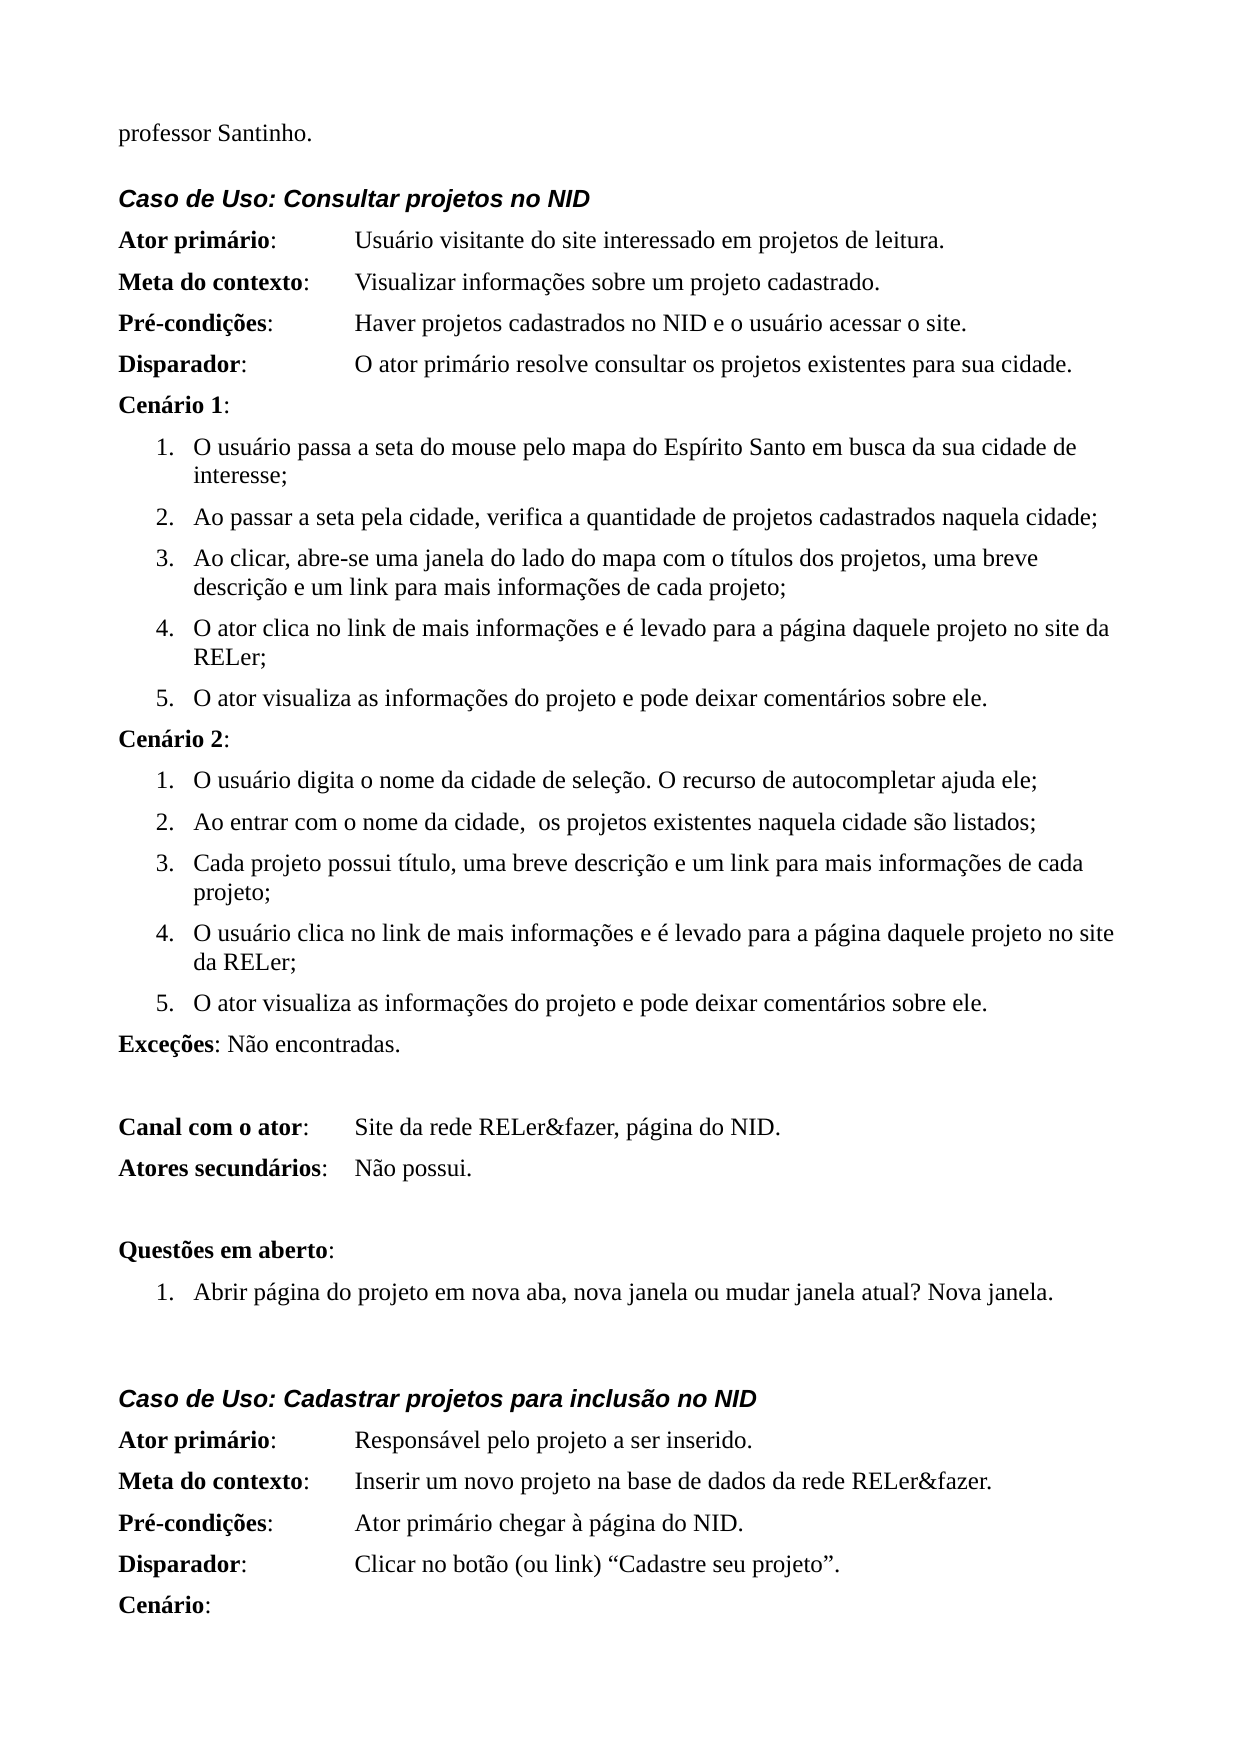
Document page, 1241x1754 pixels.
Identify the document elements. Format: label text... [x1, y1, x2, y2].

text professor Santinho. [118, 118, 1122, 147]
text Canal com o ator: Site da rede RELer&fazer, página do NID. [118, 1112, 1122, 1140]
list Cada projeto possui título, uma breve descrição e um link para mais informações de cada projeto; [156, 848, 1122, 905]
list O usuário digita o nome da cidade de seleção. O recurso de autocompletar ajuda ele; [156, 765, 1122, 794]
text Cenário 1: [118, 390, 1122, 419]
text Meta do contexto: Inserir um novo projeto na base de dados da rede RELer&fazer. [118, 1466, 1122, 1495]
text Ator primário: Responsável pelo projeto a ser inserido. [118, 1425, 1122, 1454]
text Exceções: Não encontradas. [118, 1029, 1122, 1058]
text Cenário 2: [118, 724, 1122, 753]
list O ator visualiza as informações do projeto e pode deixar comentários sobre ele. [156, 683, 1122, 712]
text Atores secundários: Não possui. [118, 1153, 1122, 1182]
text Cenário: [118, 1590, 1122, 1619]
list Ao entrar com o nome da cidade, os projetos existentes naquela cidade são listados; [156, 807, 1122, 835]
list O ator clica no link de mais informações e é levado para a página daquele projeto no site da RELer; [156, 613, 1122, 670]
subtitle Caso de Uso: Consultar projetos no NID [118, 184, 1122, 213]
text Pré-condições: Haver projetos cadastrados no NID e o usuário acessar o site. [118, 308, 1122, 337]
text Pré-condições: Ator primário chegar à página do NID. [118, 1508, 1122, 1536]
text Disparador: Clicar no botão (ou link) “Cadastre seu projeto”. [118, 1549, 1122, 1578]
list Abrir página do projeto em nova aba, nova janela ou mudar janela atual? Nova janela. [156, 1277, 1122, 1305]
list Ao clicar, abre-se uma janela do lado do mapa com o títulos dos projetos, uma breve descrição e um link para mais informações de cada projeto; [156, 543, 1122, 600]
list Ao passar a seta pela cidade, verifica a quantidade de projetos cadastrados naquela cidade; [156, 502, 1122, 530]
subtitle Caso de Uso: Cadastrar projetos para inclusão no NID [118, 1384, 1122, 1413]
text Questões em aberto: [118, 1235, 1122, 1264]
list O usuário clica no link de mais informações e é levado para a página daquele projeto no site da RELer; [156, 918, 1122, 975]
list O ator visualiza as informações do projeto e pode deixar comentários sobre ele. [156, 988, 1122, 1017]
text Disparador: O ator primário resolve consultar os projetos existentes para sua cidade. [118, 349, 1122, 378]
text Ator primário: Usuário visitante do site interessado em projetos de leitura. [118, 225, 1122, 254]
text Meta do contexto: Visualizar informações sobre um projeto cadastrado. [118, 267, 1122, 295]
list O usuário passa a seta do mouse pelo mapa do Espírito Santo em busca da sua cidade de interesse; [156, 432, 1122, 489]
